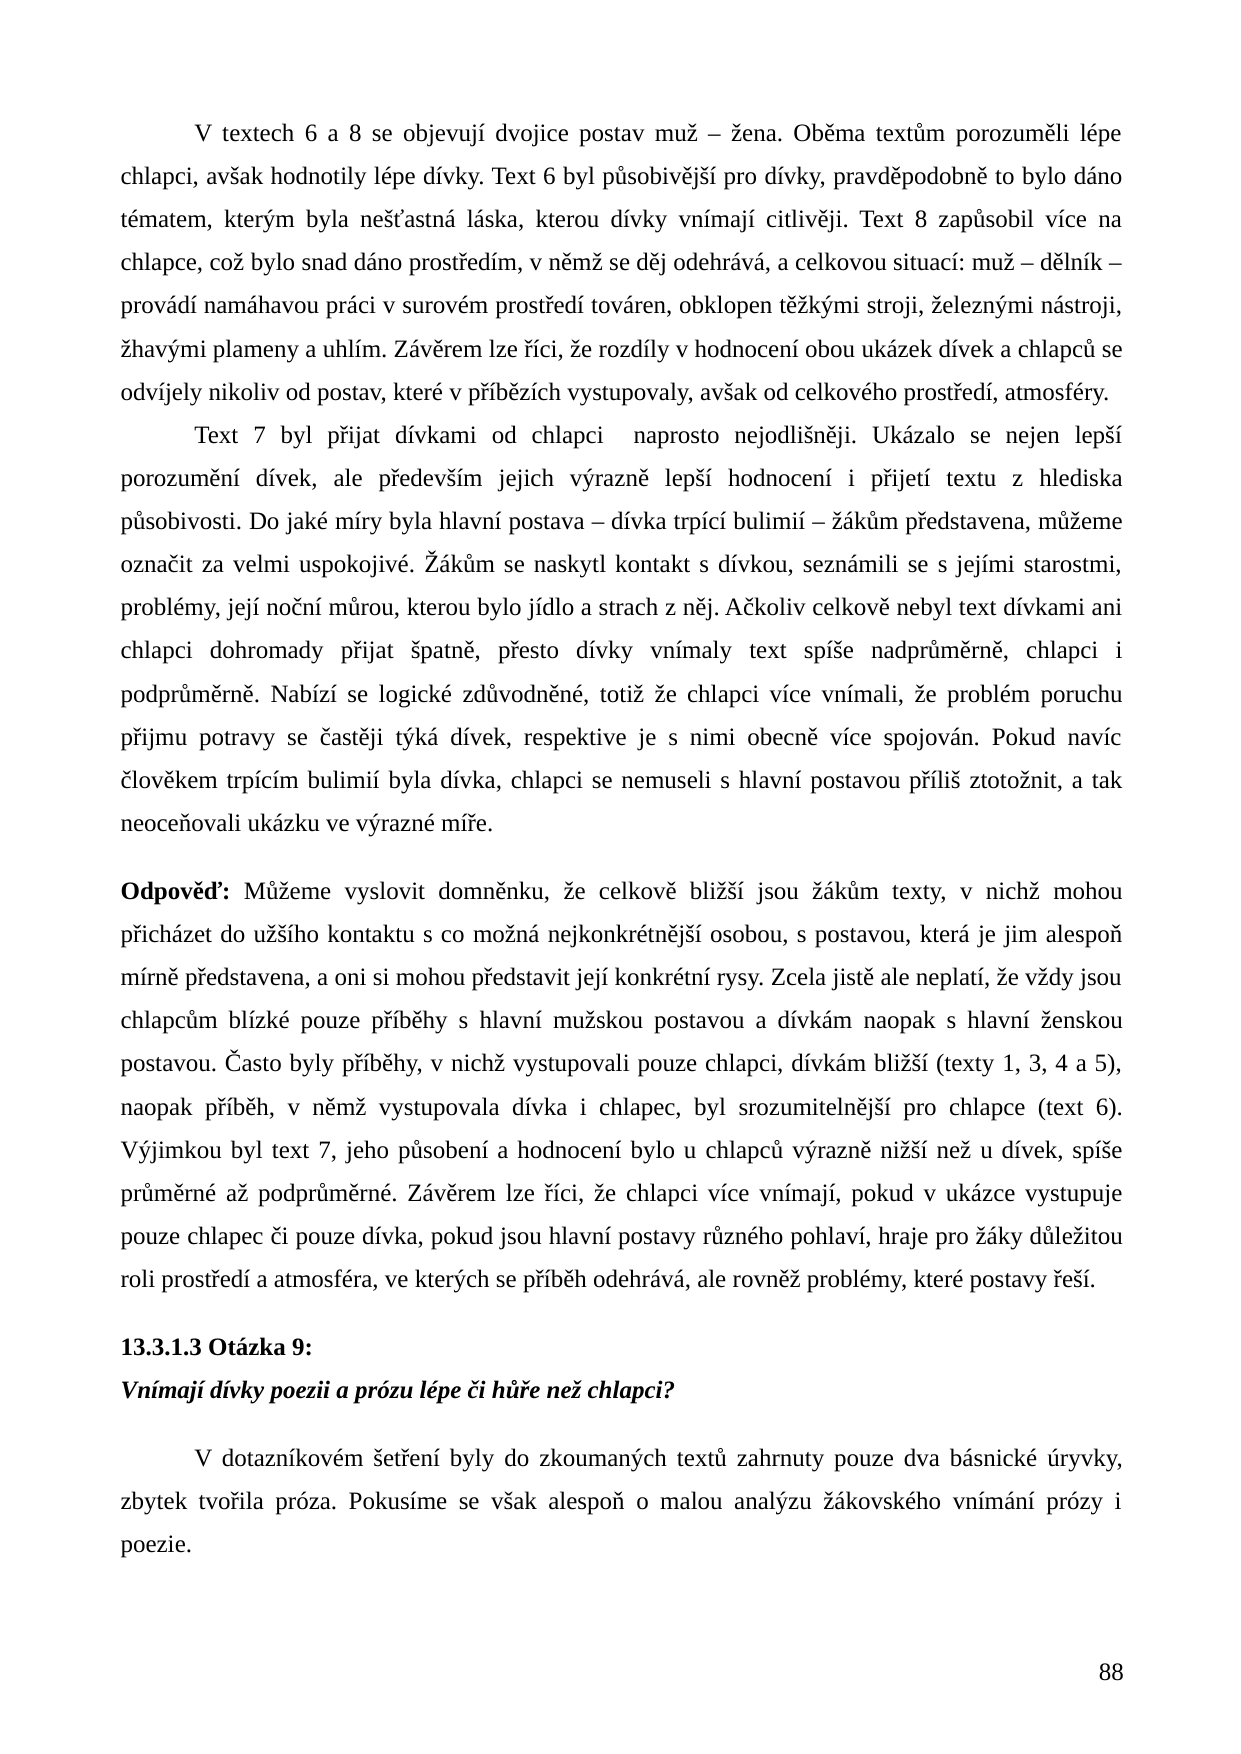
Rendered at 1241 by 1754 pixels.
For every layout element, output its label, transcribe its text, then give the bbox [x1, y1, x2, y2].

text V textech 6 a 8 se objevují dvojice postav muž – žena. Oběma textům porozuměli lépe chlapci, avšak hodnotily lépe dívky. Text 6 byl působivější pro dívky, pravděpodobně to bylo dáno tématem, kterým byla nešťastná láska, kterou dívky vnímají citlivěji. Text 8 zapůsobil více na chlapce, což bylo snad dáno prostředím, v němž se děj odehrává, a celkovou situací: muž – dělník – provádí namáhavou práci v surovém prostředí továren, obklopen těžkými stroji, železnými nástroji, žhavými plameny a uhlím. Závěrem lze říci, že rozdíly v hodnocení obou ukázek dívek a chlapců se odvíjely nikoliv od postav, které v příbězích vystupovaly, avšak od celkového prostředí, atmosféry. [120, 118, 1123, 406]
text V dotazníkovém šetření byly do zkoumaných textů zahrnuty pouze dva básnické úryvky, zbytek tvořila próza. Pokusíme se však alespoň o malou analýzu žákovského vnímání prózy i poezie. [120, 1443, 1123, 1558]
text Vnímají dívky poezii a prózu lépe či hůře než chlapci? [120, 1375, 1123, 1404]
subtitle 13.3.1.3 Otázka 9: [120, 1332, 1123, 1361]
text Odpověď: Můžeme vyslovit domněnku, že celkově bližší jsou žákům texty, v nichž mohou přicházet do užšího kontaktu s co možná nejkonkrétnější osobou, s postavou, která je jim alespoň mírně představena, a oni si mohou představit její konkrétní rysy. Zcela jistě ale neplatí, že vždy jsou chlapcům blízké pouze příběhy s hlavní mužskou postavou a dívkám naopak s hlavní ženskou postavou. Často byly příběhy, v nichž vystupovali pouze chlapci, dívkám bližší (texty 1, 3, 4 a 5), naopak příběh, v němž vystupovala dívka i chlapec, byl srozumitelnější pro chlapce (text 6). Výjimkou byl text 7, jeho působení a hodnocení bylo u chlapců výrazně nižší než u dívek, spíše průměrné až podprůměrné. Závěrem lze říci, že chlapci více vnímají, pokud v ukázce vystupuje pouze chlapec či pouze dívka, pokud jsou hlavní postavy různého pohlaví, hraje pro žáky důležitou roli prostředí a atmosféra, ve kterých se příběh odehrává, ale rovněž problémy, které postavy řeší. [120, 876, 1123, 1293]
text Text 7 byl přijat dívkami od chlapci naprosto nejodlišněji. Ukázalo se nejen lepší porozumění dívek, ale především jejich výrazně lepší hodnocení i přijetí textu z hlediska působivosti. Do jaké míry byla hlavní postava – dívka trpící bulimií – žákům představena, můžeme označit za velmi uspokojivé. Žákům se naskytl kontakt s dívkou, seznámili se s jejími starostmi, problémy, její noční můrou, kterou bylo jídlo a strach z něj. Ačkoliv celkově nebyl text dívkami ani chlapci dohromady přijat špatně, přesto dívky vnímaly text spíše nadprůměrně, chlapci i podprůměrně. Nabízí se logické zdůvodněné, totiž že chlapci více vnímali, že problém poruchu přijmu potravy se častěji týká dívek, respektive je s nimi obecně více spojován. Pokud navíc člověkem trpícím bulimií byla dívka, chlapci se nemuseli s hlavní postavou příliš ztotožnit, a tak neoceňovali ukázku ve výrazné míře. [120, 420, 1123, 837]
